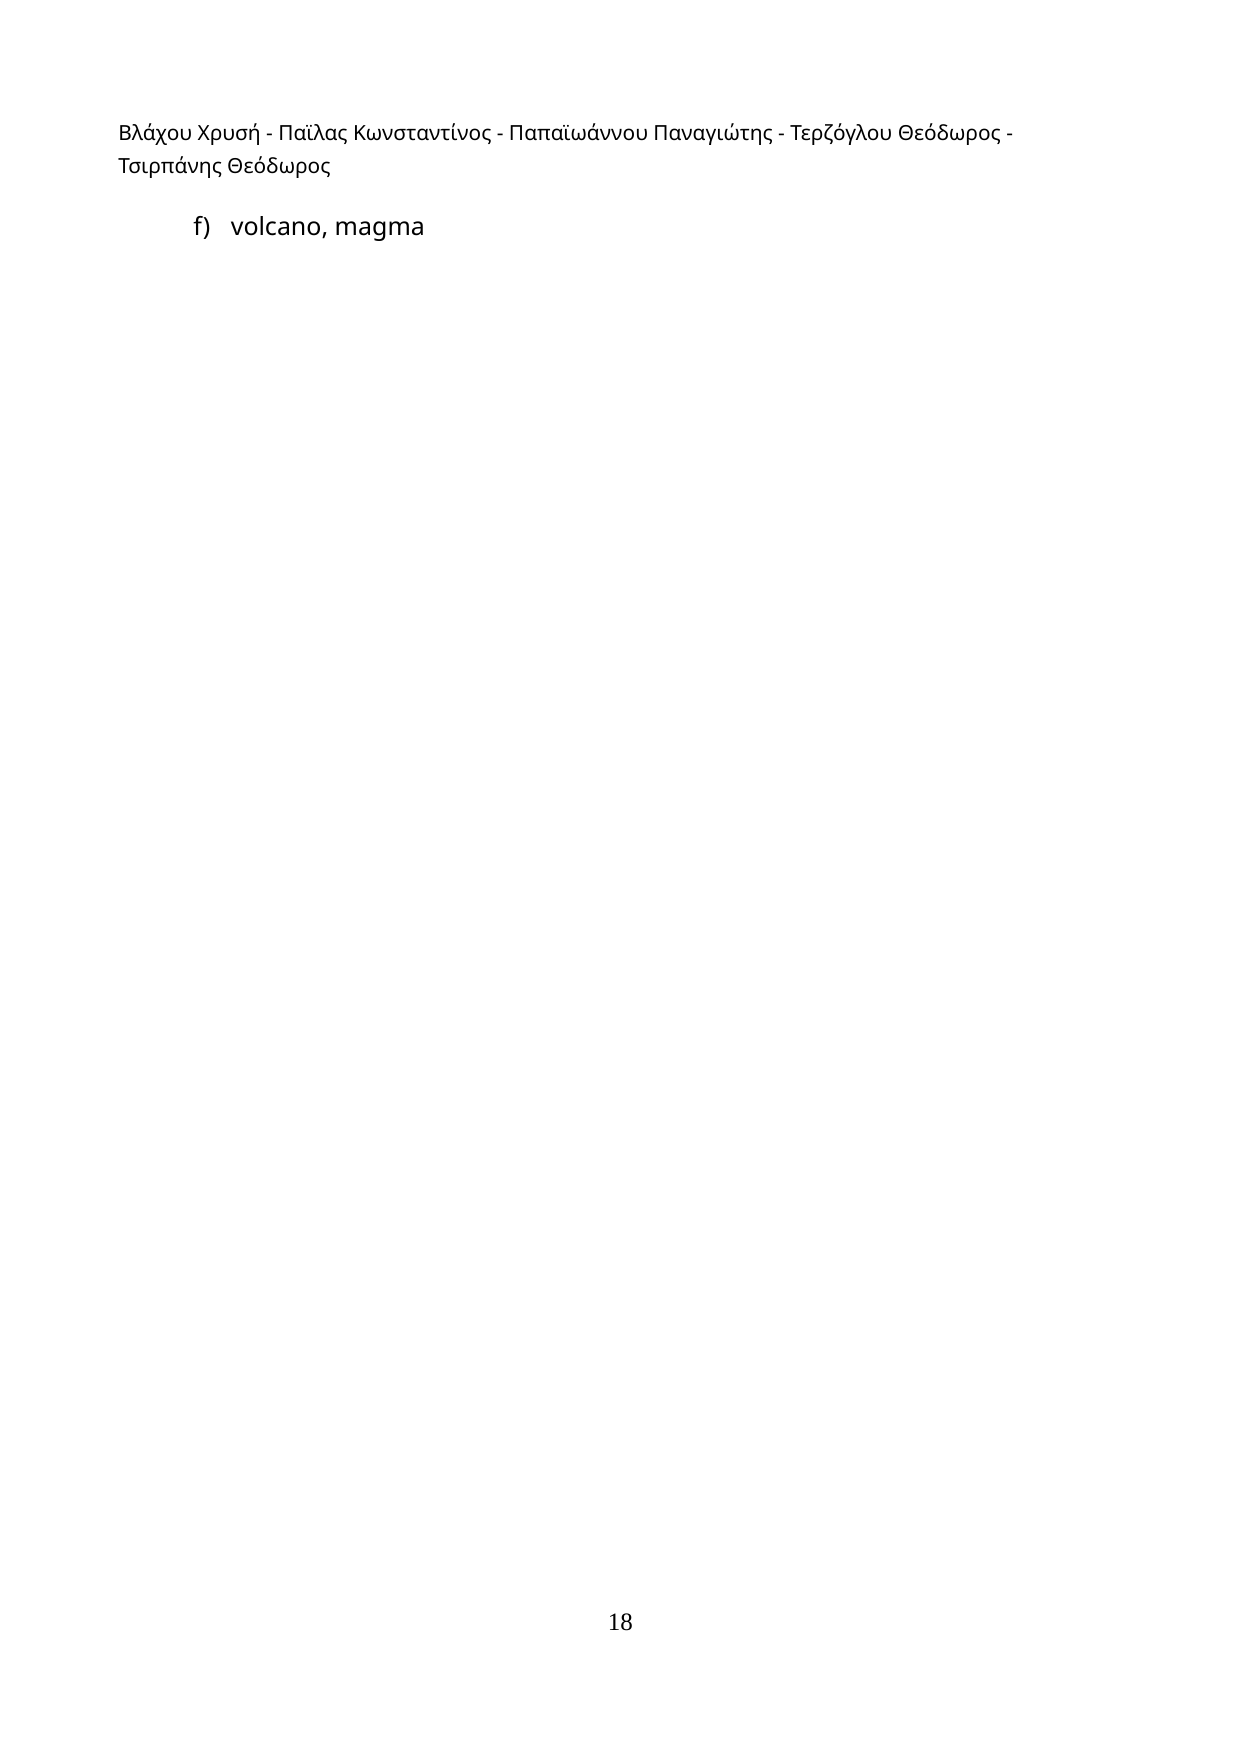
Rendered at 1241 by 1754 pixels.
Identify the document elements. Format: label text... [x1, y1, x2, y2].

list volcano, magma [193, 209, 1122, 243]
